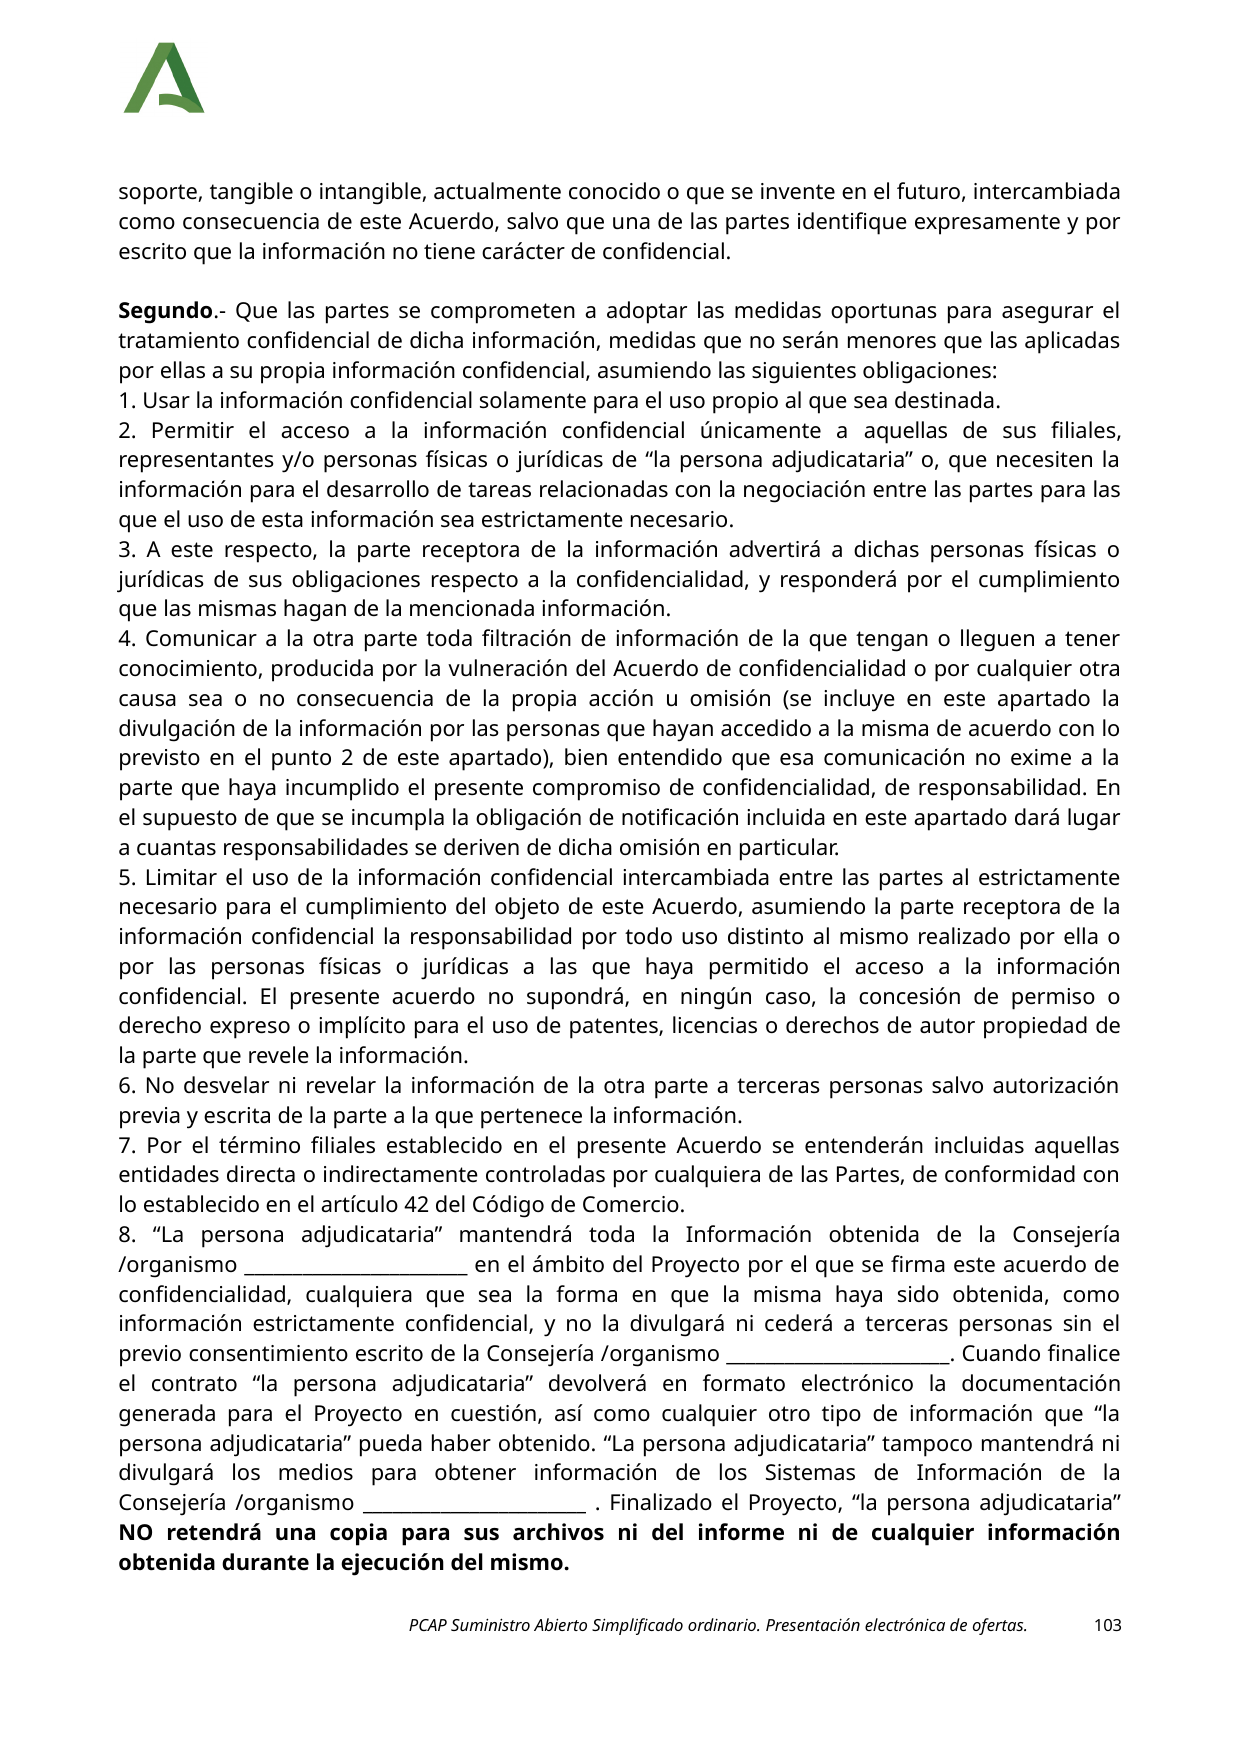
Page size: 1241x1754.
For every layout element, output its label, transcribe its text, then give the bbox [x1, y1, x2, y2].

text 1. Usar la información confidencial solamente para el uso propio al que sea destinada. [118, 385, 1122, 415]
text 4. Comunicar a la otra parte toda filtración de información de la que tengan o lleguen a tener conocimiento, producida por la vulneración del Acuerdo de confidencialidad o por cualquier otra causa sea o no consecuencia de la propia acción u omisión (se incluye en este apartado la divulgación de la información por las personas que hayan accedido a la misma de acuerdo con lo previsto en el punto 2 de este apartado), bien entendido que esa comunicación no exime a la parte que haya incumplido el presente compromiso de confidencialidad, de responsabilidad. En el supuesto de que se incumpla la obligación de notificación incluida en este apartado dará lugar a cuantas responsabilidades se deriven de dicha omisión en particular. [118, 623, 1122, 862]
text 2. Permitir el acceso a la información confidencial únicamente a aquellas de sus filiales, representantes y/o personas físicas o jurídicas de “la persona adjudicataria” o, que necesiten la información para el desarrollo de tareas relacionadas con la negociación entre las partes para las que el uso de esta información sea estrictamente necesario. [118, 415, 1122, 534]
text Segundo.- Que las partes se comprometen a adoptar las medidas oportunas para asegurar el tratamiento confidencial de dicha información, medidas que no serán menores que las aplicadas por ellas a su propia información confidencial, asumiendo las siguientes obligaciones: [118, 296, 1122, 385]
text soporte, tangible o intangible, actualmente conocido o que se invente en el futuro, intercambiada como consecuencia de este Acuerdo, salvo que una de las partes identifique expresamente y por escrito que la información no tiene carácter de confidencial. [118, 176, 1122, 266]
text 7. Por el término filiales establecido en el presente Acuerdo se entenderán incluidas aquellas entidades directa o indirectamente controladas por cualquiera de las Partes, de conformidad con lo establecido en el artículo 42 del Código de Comercio. [118, 1130, 1122, 1219]
text 6. No desvelar ni revelar la información de la otra parte a terceras personas salvo autorización previa y escrita de la parte a la que pertenece la información. [118, 1070, 1122, 1130]
text 3. A este respecto, la parte receptora de la información advertirá a dichas personas físicas o jurídicas de sus obligaciones respecto a la confidencialidad, y responderá por el cumplimiento que las mismas hagan de la mencionada información. [118, 534, 1122, 623]
text 5. Limitar el uso de la información confidencial intercambiada entre las partes al estrictamente necesario para el cumplimiento del objeto de este Acuerdo, asumiendo la parte receptora de la información confidencial la responsabilidad por todo uso distinto al mismo realizado por ella o por las personas físicas o jurídicas a las que haya permitido el acceso a la información confidencial. El presente acuerdo no supondrá, en ningún caso, la concesión de permiso o derecho expreso o implícito para el uso de patentes, licencias o derechos de autor propiedad de la parte que revele la información. [118, 862, 1122, 1070]
text 8. “La persona adjudicataria” mantendrá toda la Información obtenida de la Consejería /organismo _______________________ en el ámbito del Proyecto por el que se firma este acuerdo de confidencialidad, cualquiera que sea la forma en que la misma haya sido obtenida, como información estrictamente confidencial, y no la divulgará ni cederá a terceras personas sin el previo consentimiento escrito de la Consejería /organismo _______________________. Cuando finalice el contrato “la persona adjudicataria” devolverá en formato electrónico la documentación generada para el Proyecto en cuestión, así como cualquier otro tipo de información que “la persona adjudicataria” pueda haber obtenido. “La persona adjudicataria” tampoco mantendrá ni divulgará los medios para obtener información de los Sistemas de Información de la Consejería /organismo _______________________ . Finalizado el Proyecto, “la persona adjudicataria” NO retendrá una copia para sus archivos ni del informe ni de cualquier información obtenida durante la ejecución del mismo. [118, 1219, 1122, 1577]
picture [119, 38, 209, 117]
